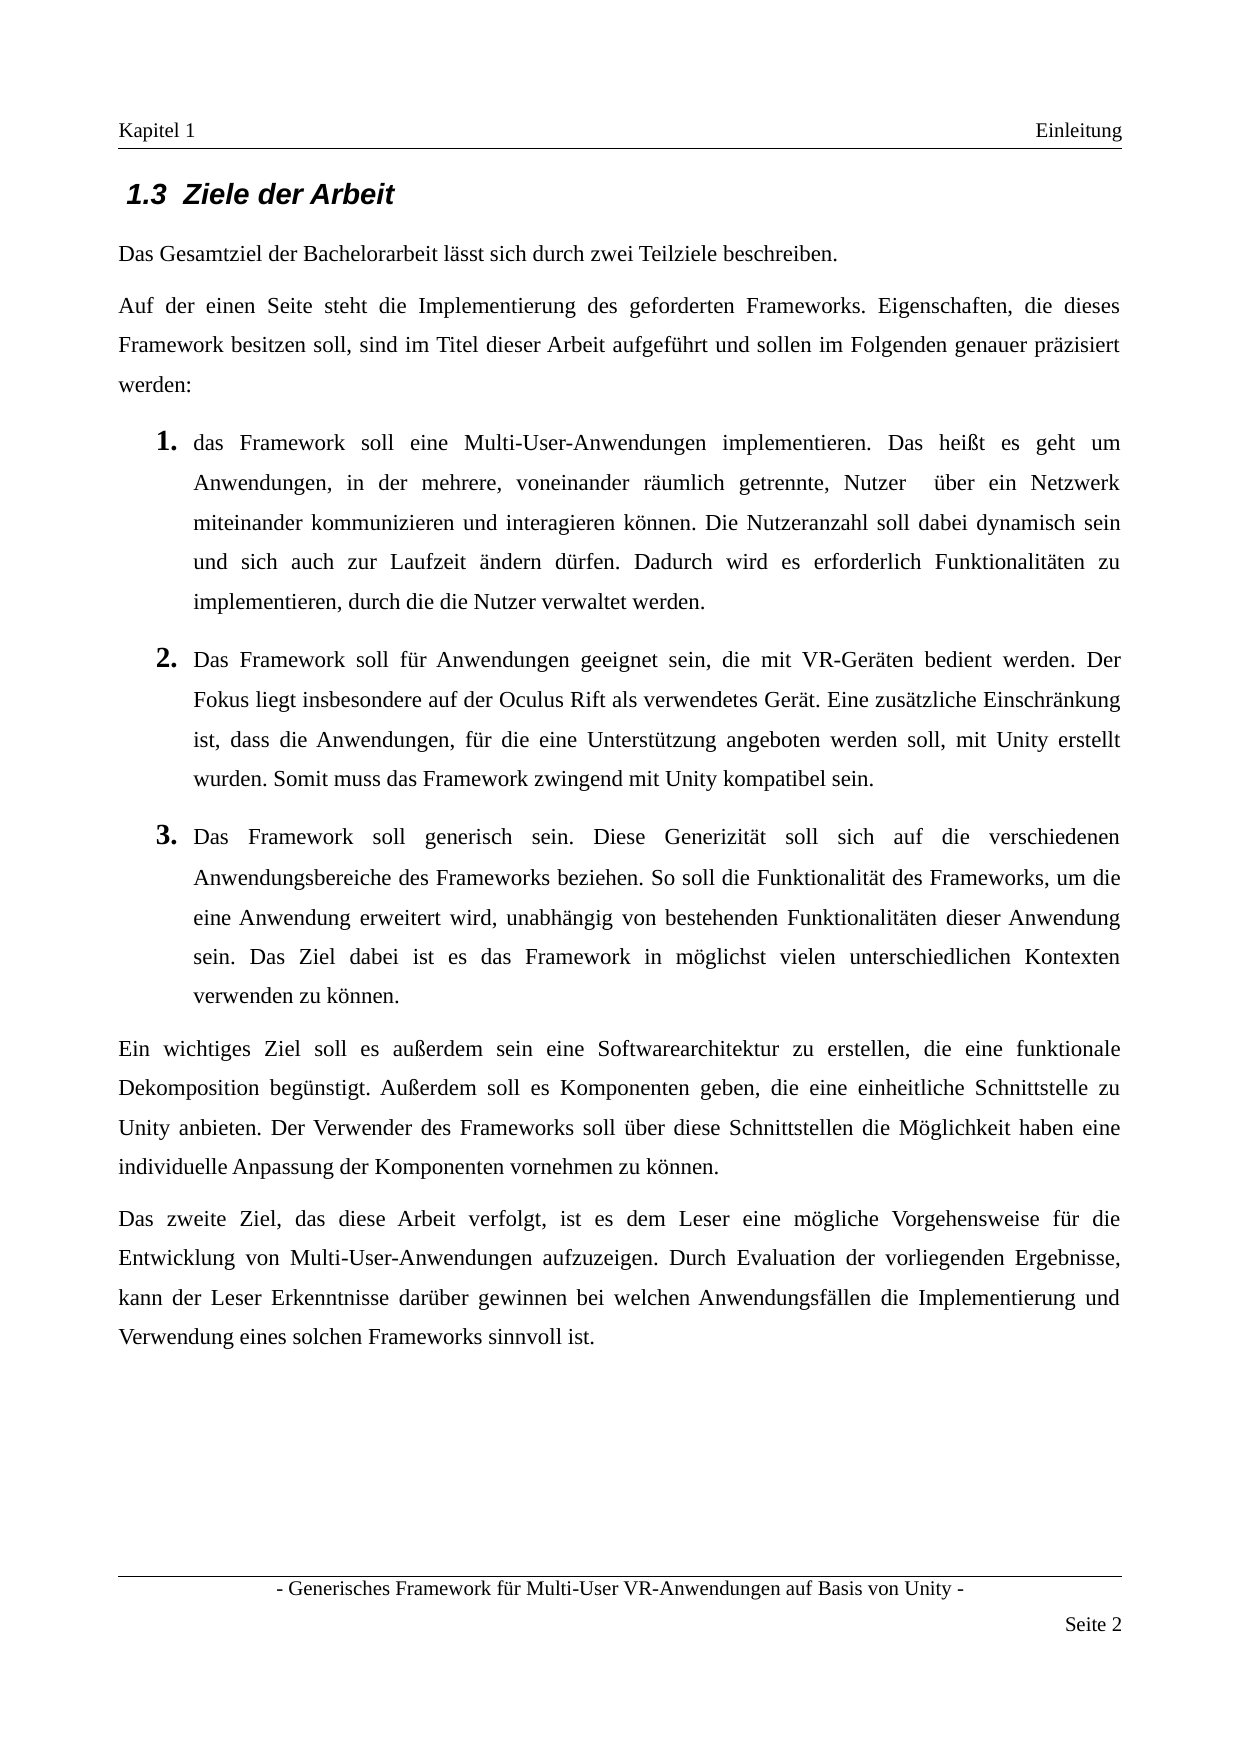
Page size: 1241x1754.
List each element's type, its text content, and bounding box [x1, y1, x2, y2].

subtitle Ziele der Arbeit [118, 177, 1122, 211]
text Auf der einen Seite steht die Implementierung des geforderten Frameworks. Eigenschaften, die dieses Framework besitzen soll, sind im Titel dieser Arbeit aufgeführt und sollen im Folgenden genauer präzisiert werden: [118, 292, 1122, 397]
list Das Framework soll generisch sein. Diese Generizität soll sich auf die verschiedenen Anwendungsbereiche des Frameworks beziehen. So soll die Funktionalität des Frameworks, um die eine Anwendung erweitert wird, unabhängig von bestehenden Funktionalitäten dieser Anwendung sein. Das Ziel dabei ist es das Framework in möglichst vielen unterschiedlichen Kontexten verwenden zu können. [156, 817, 1122, 1009]
text Ein wichtiges Ziel soll es außerdem sein eine Softwarearchitektur zu erstellen, die eine funktionale Dekomposition begünstigt. Außerdem soll es Komponenten geben, die eine einheitliche Schnittstelle zu Unity anbieten. Der Verwender des Frameworks soll über diese Schnittstellen die Möglichkeit haben eine individuelle Anpassung der Komponenten vornehmen zu können. [118, 1034, 1122, 1179]
list das Framework soll eine Multi-User-Anwendungen implementieren. Das heißt es geht um Anwendungen, in der mehrere, voneinander räumlich getrennte, Nutzer über ein Netzwerk miteinander kommunizieren und interagieren können. Die Nutzeranzahl soll dabei dynamisch sein und sich auch zur Laufzeit ändern dürfen. Dadurch wird es erforderlich Funktionalitäten zu implementieren, durch die die Nutzer verwaltet werden. [156, 423, 1122, 614]
text Das zweite Ziel, das diese Arbeit verfolgt, ist es dem Leser eine mögliche Vorgehensweise für die Entwicklung von Multi-User-Anwendungen aufzuzeigen. Durch Evaluation der vorliegenden Ergebnisse, kann der Leser Erkenntnisse darüber gewinnen bei welchen Anwendungsfällen die Implementierung und Verwendung eines solchen Frameworks sinnvoll ist. [118, 1205, 1122, 1350]
list Das Framework soll für Anwendungen geeignet sein, die mit VR-Geräten bedient werden. Der Fokus liegt insbesondere auf der Oculus Rift als verwendetes Gerät. Eine zusätzliche Einschränkung ist, dass die Anwendungen, für die eine Unterstützung angeboten werden soll, mit Unity erstellt wurden. Somit muss das Framework zwingend mit Unity kompatibel sein. [156, 640, 1122, 792]
text Das Gesamtziel der Bachelorarbeit lässt sich durch zwei Teilziele beschreiben. [118, 240, 1122, 266]
